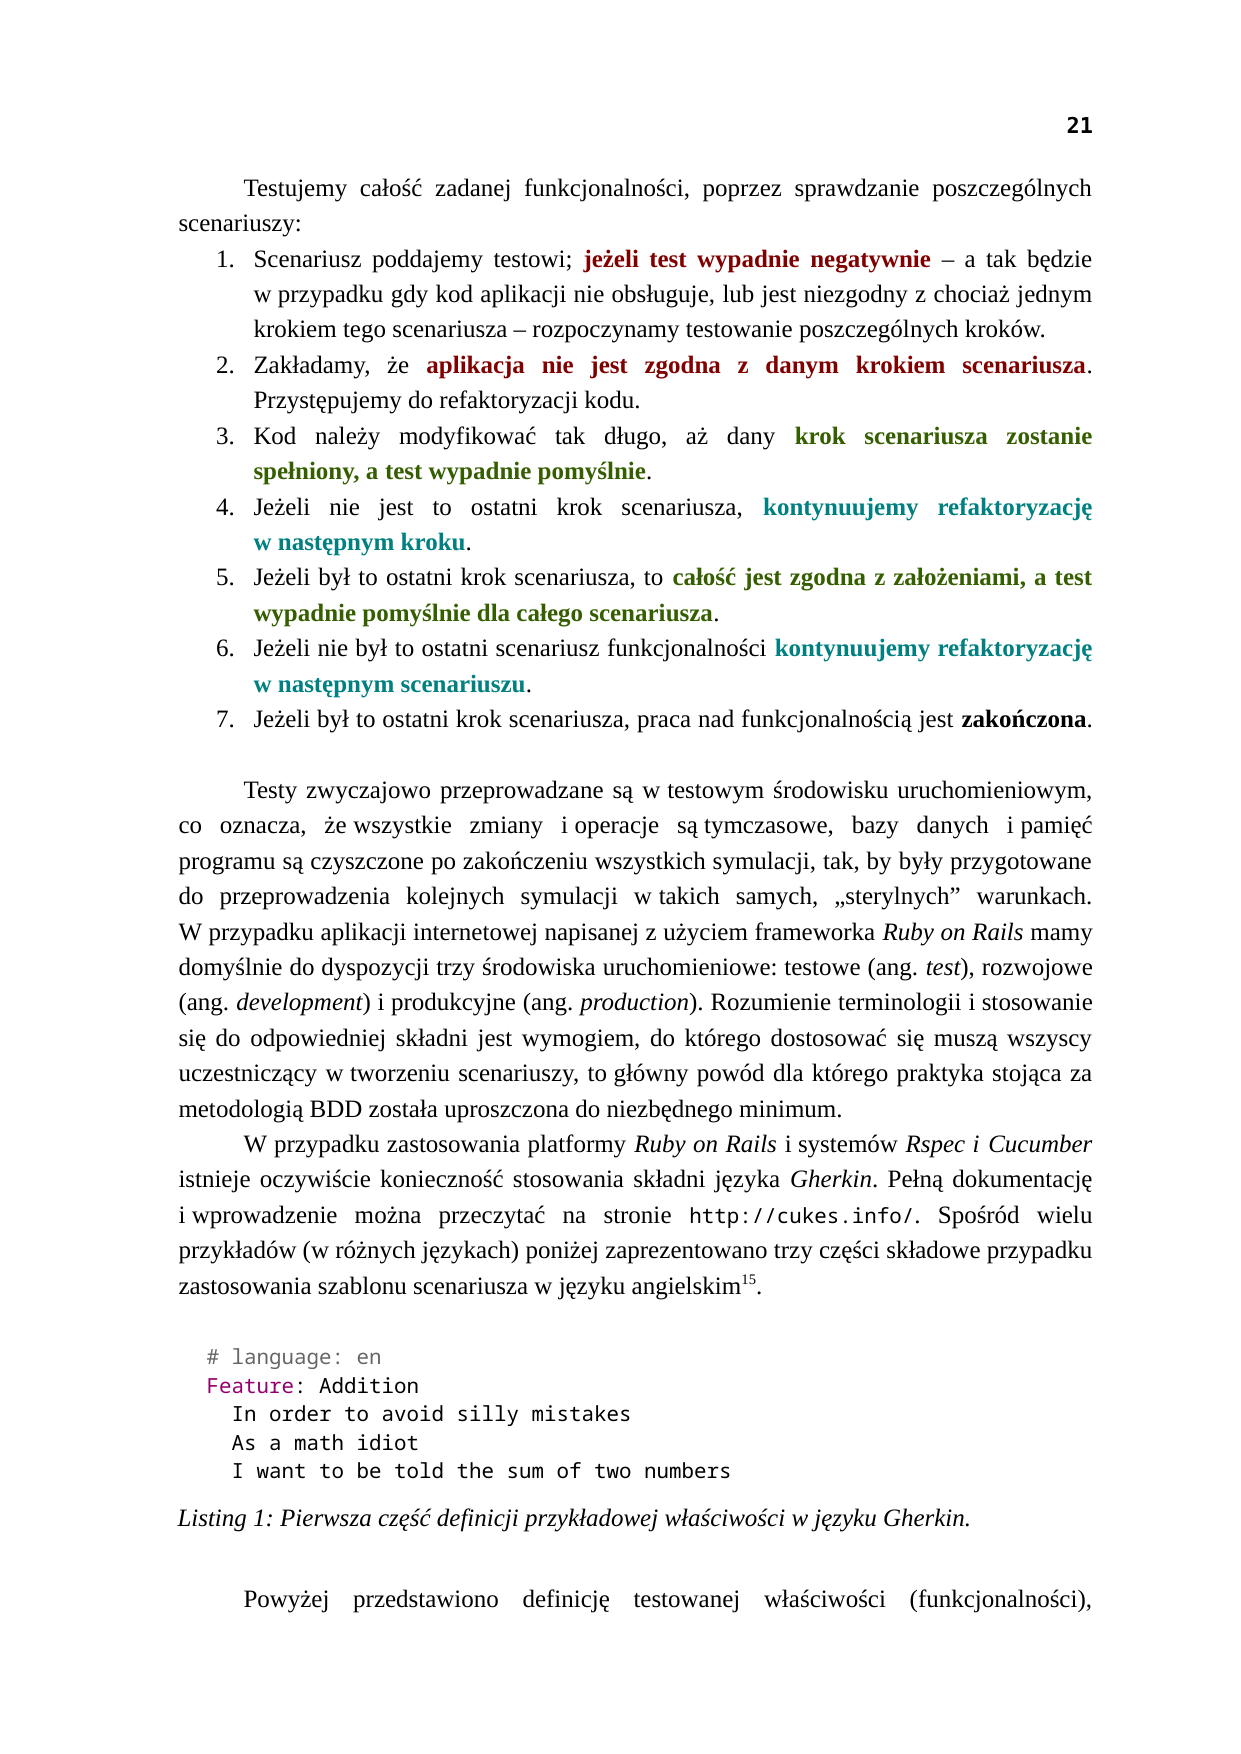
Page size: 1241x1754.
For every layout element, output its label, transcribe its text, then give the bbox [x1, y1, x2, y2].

list Scenariusz poddajemy testowi; jeżeli test wypadnie negatywnie – a tak będzie w przypadku gdy kod aplikacji nie obsługuje, lub jest niezgodny z chociaż jednym krokiem tego scenariusza – rozpoczynamy testowanie poszczególnych kroków. [216, 239, 1093, 345]
list Jeżeli nie był to ostatni scenariusz funkcjonalności kontynuujemy refaktoryzację w następnym scenariuszu. [216, 628, 1093, 699]
list Jeżeli był to ostatni krok scenariusza, to całość jest zgodna z założeniami, a test wypadnie pomyślnie dla całego scenariusza. [216, 557, 1093, 628]
list Jeżeli był to ostatni krok scenariusza, praca nad funkcjonalnością jest zakończona. [216, 699, 1093, 770]
list Zakładamy, że aplikacja nie jest zgodna z danym krokiem scenariusza. Przystępujemy do refaktoryzacji kodu. [216, 345, 1093, 416]
text Testy zwyczajowo przeprowadzane są w testowym środowisku uruchomieniowym, co oznacza, że wszystkie zmiany i operacje są tymczasowe, bazy danych i pamięć programu są czyszczone po zakończeniu wszystkich symulacji, tak, by były przygotowane do przeprowadzenia kolejnych symulacji w takich samych, „sterylnych” warunkach. W przypadku aplikacji internetowej napisanej z użyciem frameworka Ruby on Rails mamy domyślnie do dyspozycji trzy środowiska uruchomieniowe: testowe (ang. test), rozwojowe (ang. development) i produkcyjne (ang. production). Rozumienie terminologii i stosowanie się do odpowiedniej składni jest wymogiem, do którego dostosować się muszą wszyscy uczestniczący w tworzeniu scenariuszy, to główny powód dla którego praktyka stojąca za metodologią BDD została uproszczona do niezbędnego minimum. [178, 770, 1093, 1124]
text Powyżej przedstawiono definicję testowanej właściwości (funkcjonalności), [178, 1579, 1093, 1615]
text W przypadku zastosowania platformy Ruby on Rails i systemów Rspec i Cucumber istnieje oczywiście konieczność stosowania składni języka Gherkin. Pełną dokumentację i wprowadzenie można przeczytać na stronie http://cukes.info/. Spośród wielu przykładów (w różnych językach) poniżej zaprezentowano trzy części składowe przypadku zastosowania szablonu scenariusza w języku angielskim. [178, 1124, 1093, 1301]
list Listing 1: Pierwsza część definicji przykładowej właściwości w języku Gherkin. [177, 1503, 1093, 1531]
list Jeżeli nie jest to ostatni krok scenariusza, kontynuujemy refaktoryzację w następnym kroku. [216, 487, 1093, 557]
list Kod należy modyfikować tak długo, aż dany krok scenariusza zostanie spełniony, a test wypadnie pomyślnie. [216, 416, 1093, 487]
text Testujemy całość zadanej funkcjonalności, poprzez sprawdzanie poszczególnych scenariuszy: [178, 168, 1093, 239]
table_header # language: en Feature: Addition In order to avoid silly mistakes As a math idiot I want to be told the sum of two numbers [177, 1337, 1093, 1490]
